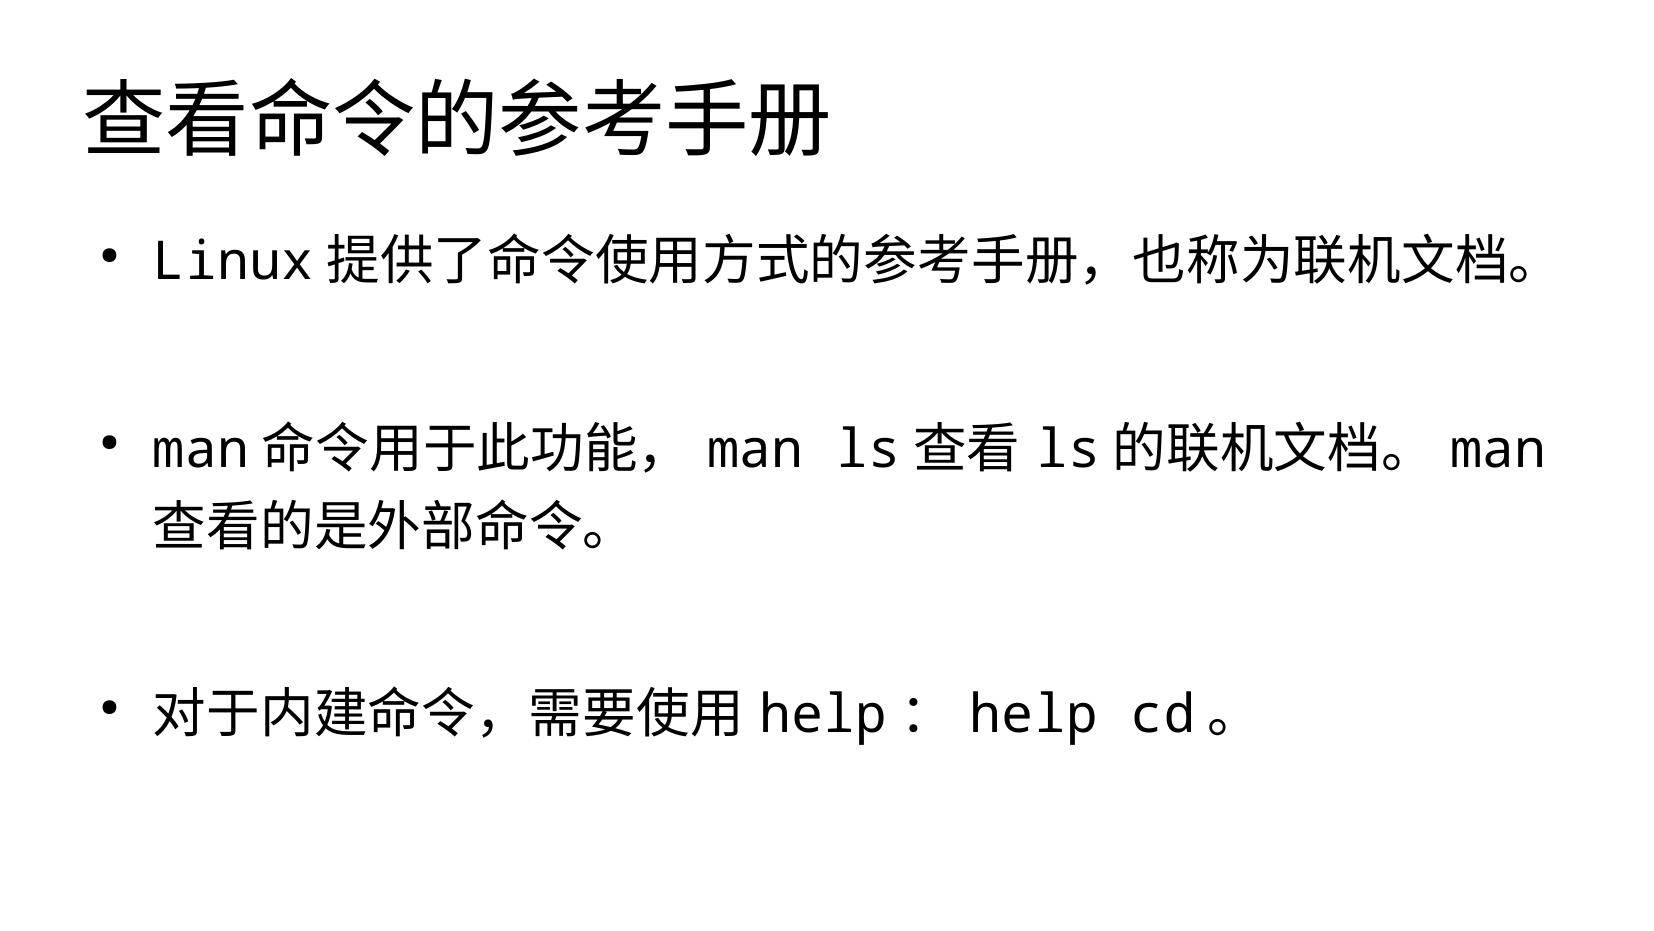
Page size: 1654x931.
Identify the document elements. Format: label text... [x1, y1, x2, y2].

list Linux提供了命令使用方式的参考手册，也称为联机文档。 man命令用于此功能，man ls查看ls的联机文档。man查看的是外部命令。 对于内建命令，需要使用help：help cd。 [82, 217, 1571, 758]
title 查看命令的参考手册 [82, 37, 1571, 189]
